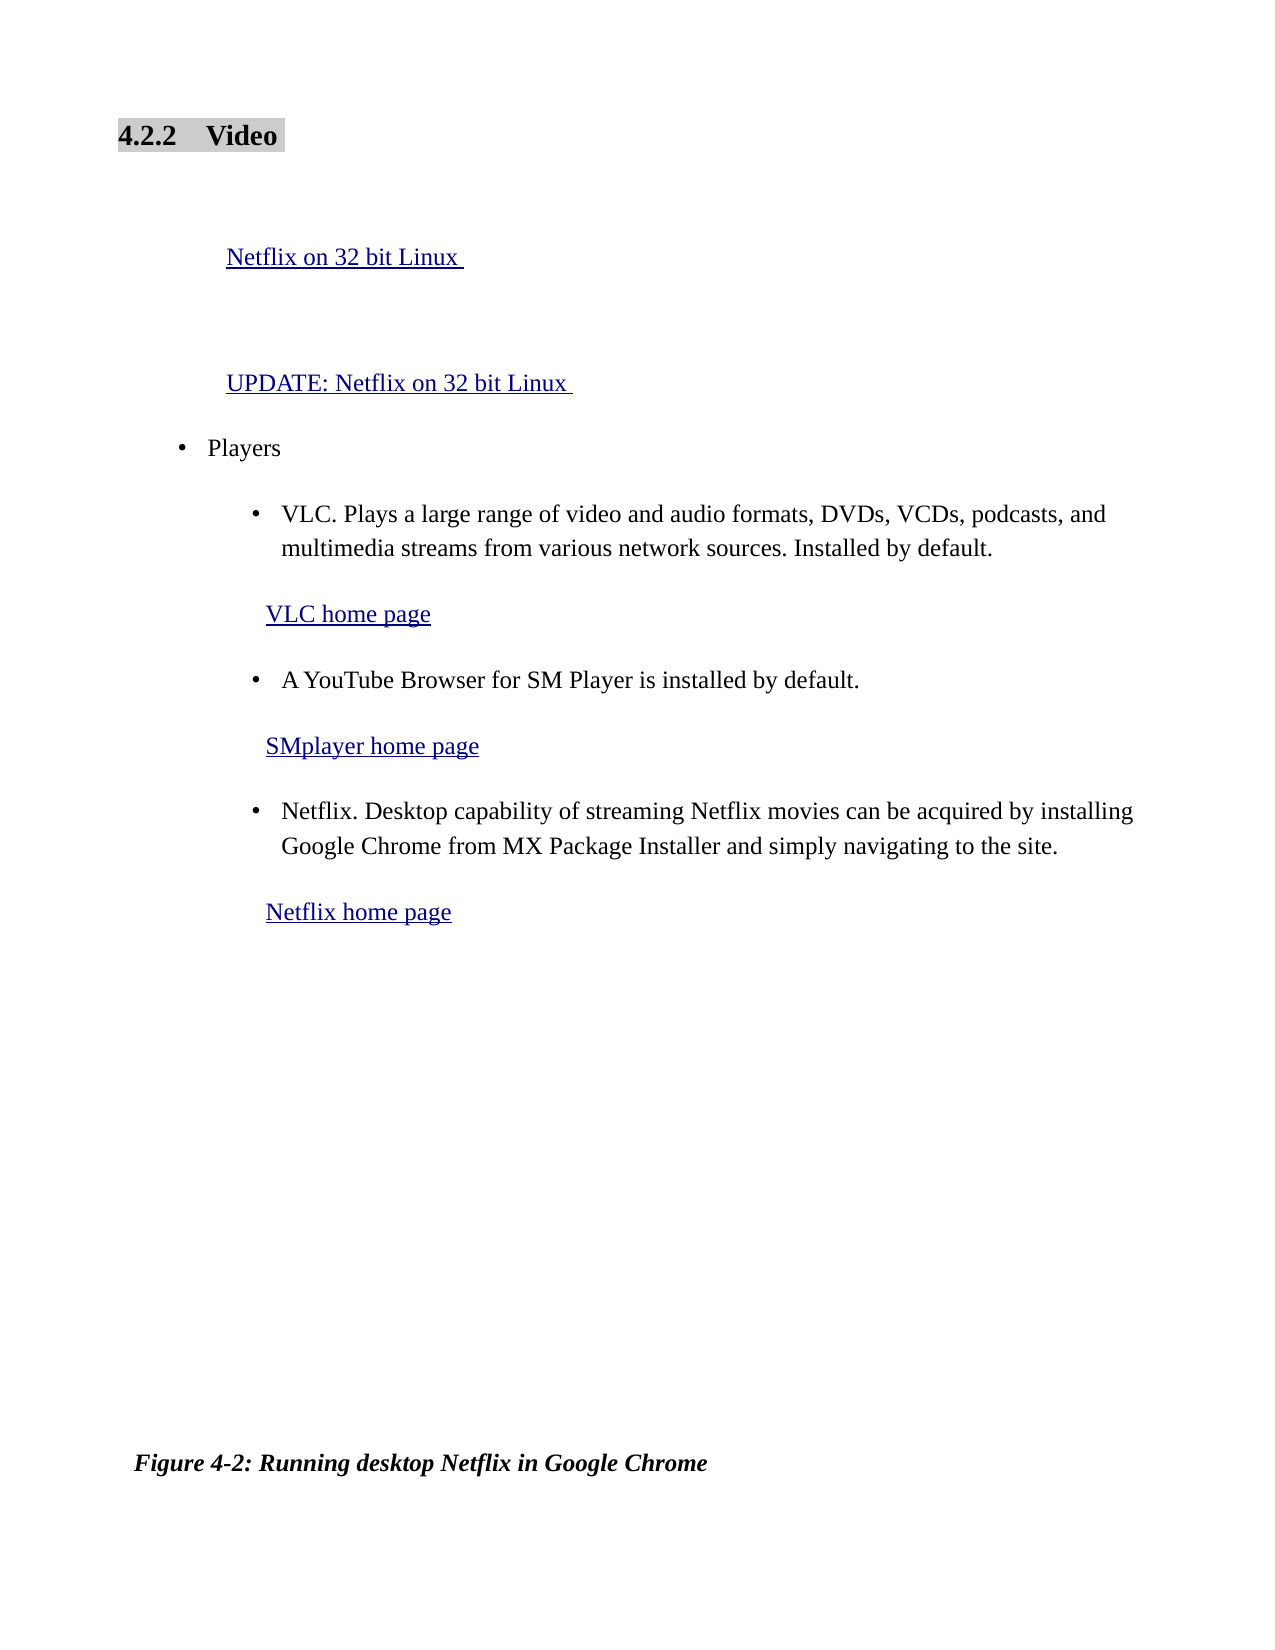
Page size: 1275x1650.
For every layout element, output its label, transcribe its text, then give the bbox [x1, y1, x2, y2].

text UPDATE: Netflix on 32 bit Linux [118, 308, 1157, 396]
list Netflix. Desktop capability of streaming Netflix movies can be acquired by installing Google Chrome from MX Package Installer and simply navigating to the site. [252, 796, 1141, 860]
subtitle 4.2.2 Video [118, 118, 1142, 152]
text Figure 4-2: Running desktop Netflix in Google Chrome [134, 1448, 1141, 1477]
text Netflix on 32 bit Linux [118, 183, 1157, 271]
list VLC home page [236, 599, 1157, 628]
list Netflix home page [236, 897, 1157, 925]
list SMplayer home page [236, 731, 1157, 759]
list A YouTube Browser for SM Player is installed by default. [252, 665, 1141, 694]
list Players [178, 433, 1141, 462]
list VLC. Plays a large range of video and audio formats, DVDs, VCDs, podcasts, and multimedia streams from various network sources. Installed by default. [252, 499, 1141, 562]
